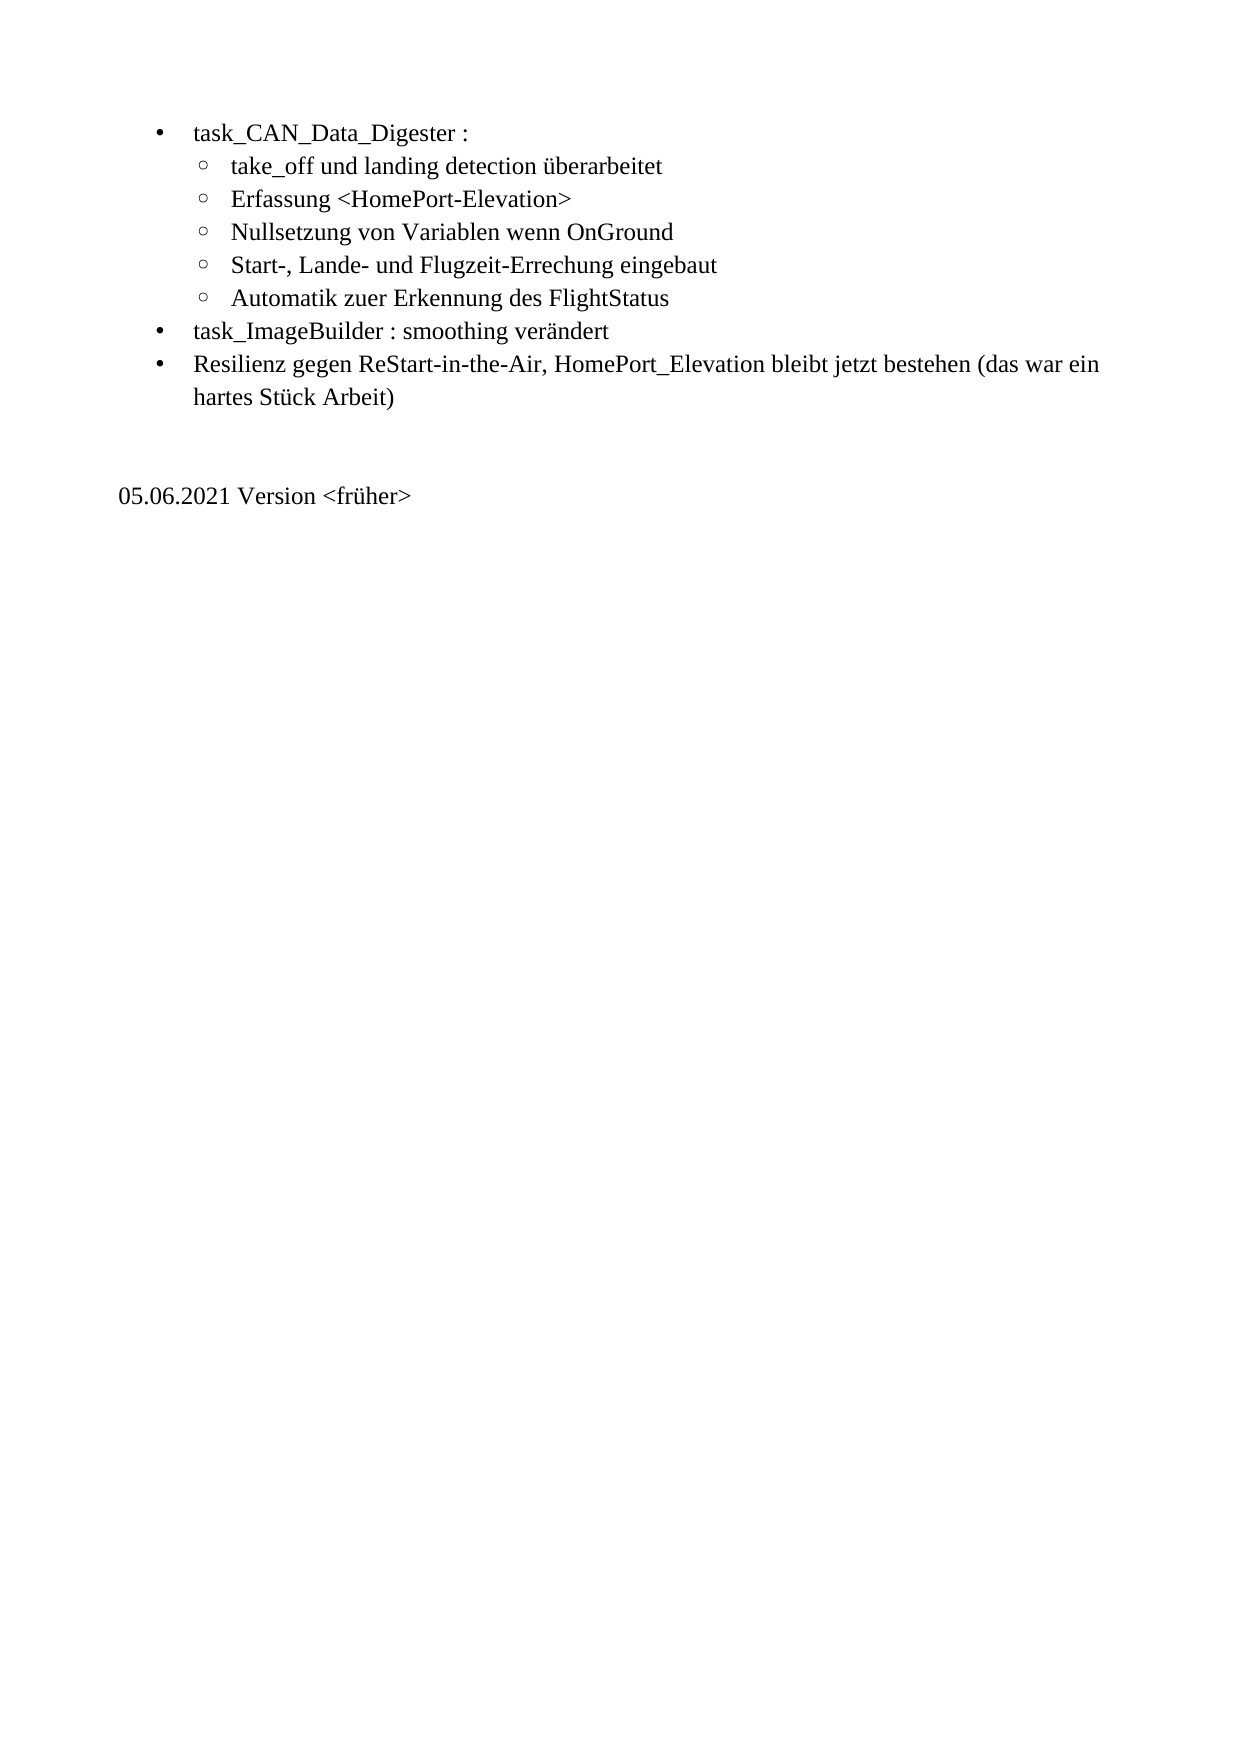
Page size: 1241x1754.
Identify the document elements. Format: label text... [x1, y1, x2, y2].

list take_off und landing detection überarbeitet [193, 151, 1122, 180]
list task_ImageBuilder : smoothing verändert [156, 316, 1122, 345]
list task_CAN_Data_Digester : [156, 118, 1122, 147]
list Resilienz gegen ReStart-in-the-Air, HomePort_Elevation bleibt jetzt bestehen (das war ein hartes Stück Arbeit) [156, 349, 1122, 411]
list Nullsetzung von Variablen wenn OnGround [193, 217, 1122, 246]
list Automatik zuer Erkennung des FlightStatus [193, 283, 1122, 312]
list Start-, Lande- und Flugzeit-Errechung eingebaut [193, 250, 1122, 279]
text 05.06.2021 Version <früher> [118, 481, 1122, 510]
list Erfassung <HomePort-Elevation> [193, 184, 1122, 213]
